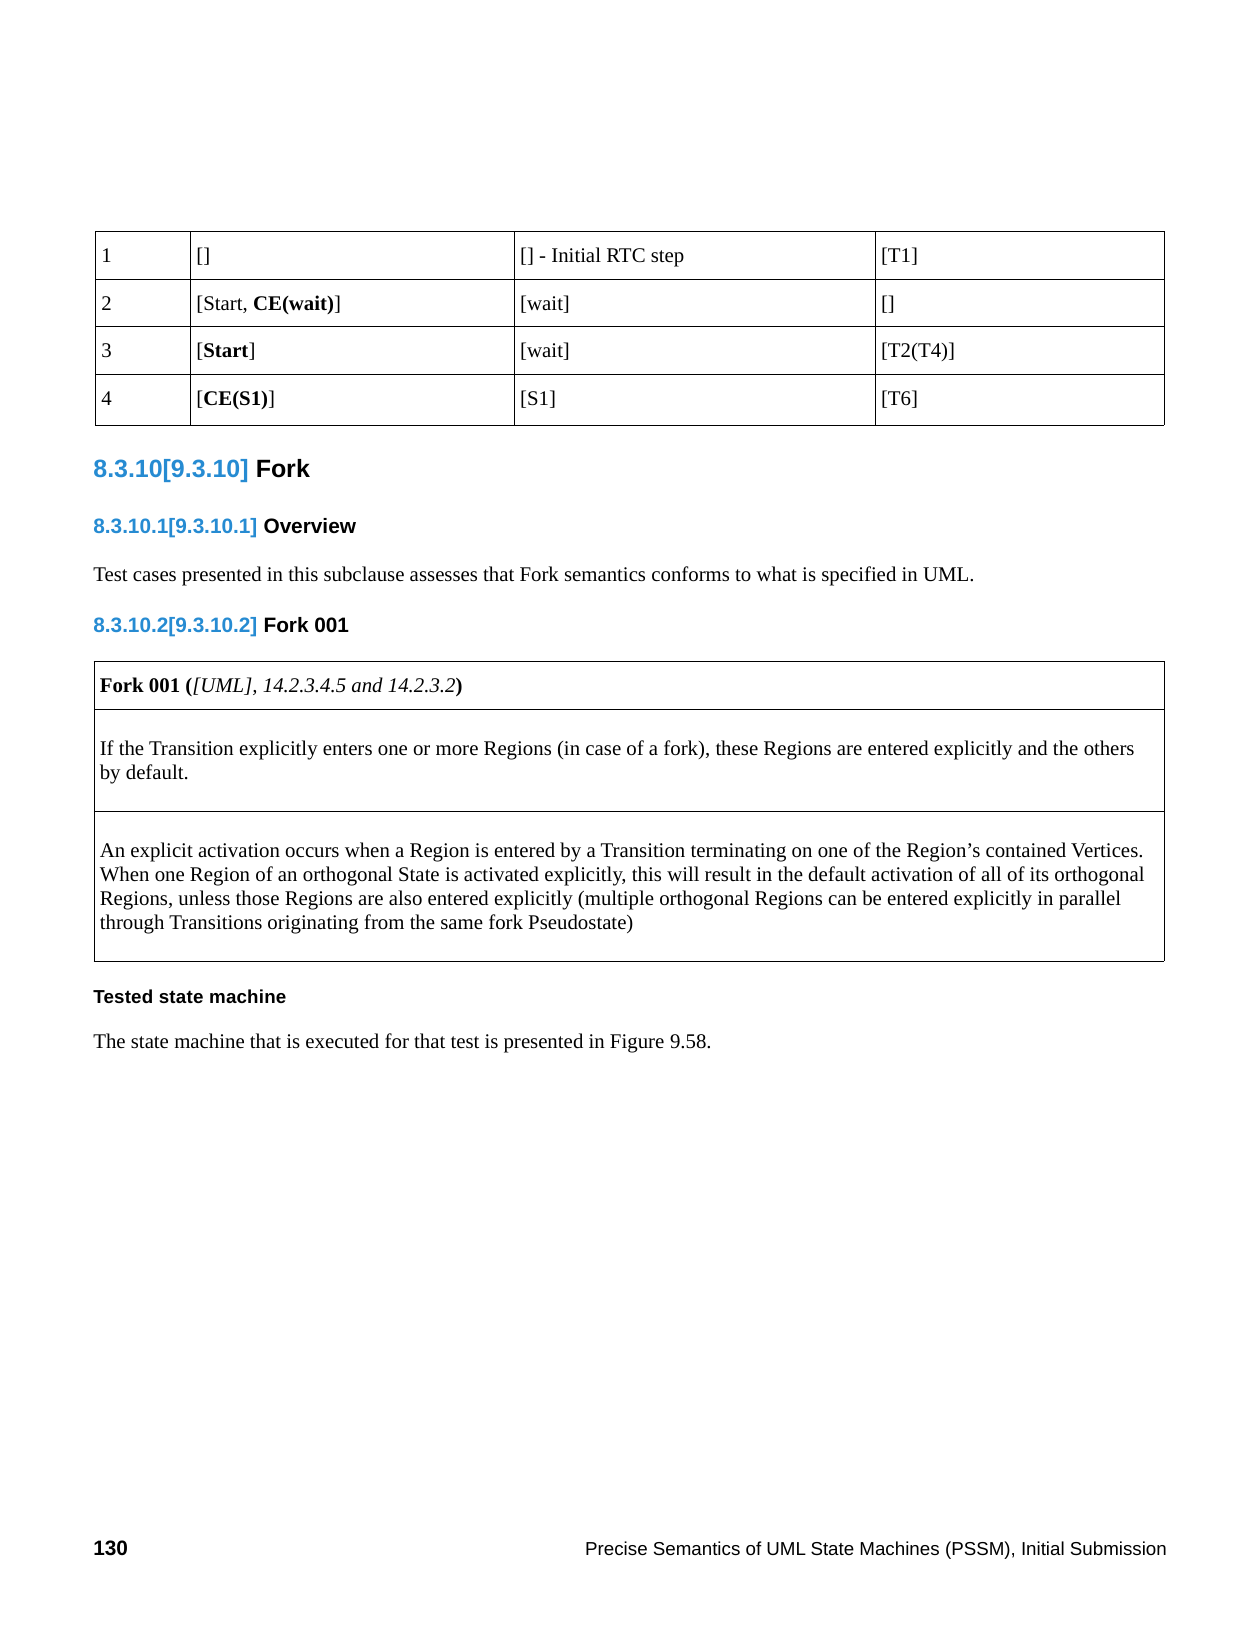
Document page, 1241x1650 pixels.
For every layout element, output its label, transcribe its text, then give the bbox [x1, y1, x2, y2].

table_cell [CE(S1)] [191, 375, 514, 425]
table_header Fork 001 ([UML], 14.2.3.4.5 and 14.2.3.2) [95, 662, 1164, 709]
table_cell An explicit activation occurs when a Region is entered by a Transition terminating on one of the Region’s contained Vertices. When one Region of an orthogonal State is activated explicitly, this will result in the default activation of all of its orthogonal Regions, unless those Regions are also entered explicitly (multiple orthogonal Regions can be entered explicitly in parallel through Transitions originating from the same fork Pseudostate) [95, 812, 1164, 961]
table_cell [S1] [515, 375, 875, 425]
subtitle Fork [93, 454, 1164, 483]
table_cell [] [876, 280, 1164, 326]
subtitle Fork 001 [93, 611, 1164, 636]
table_cell 3 [96, 327, 190, 374]
subtitle Tested state machine [93, 986, 1164, 1007]
text The state machine that is executed for that test is presented in Figure 9.58. [93, 1028, 1164, 1053]
table_cell [wait] [515, 327, 875, 374]
table_cell [] - Initial RTC step [515, 232, 875, 279]
subtitle Overview [93, 512, 1164, 537]
table_cell 1 [96, 232, 190, 279]
text Test cases presented in this subclause assesses that Fork semantics conforms to what is specified in UML. [93, 562, 1164, 586]
table_cell [] [191, 232, 514, 279]
table_cell [T6] [876, 375, 1164, 425]
table_cell 2 [96, 280, 190, 326]
table_cell [Start, CE(wait)] [191, 280, 514, 326]
table_cell [T2(T4)] [876, 327, 1164, 374]
table_cell [T1] [876, 232, 1164, 279]
table_cell If the Transition explicitly enters one or more Regions (in case of a fork), these Regions are entered explicitly and the others by default. [95, 710, 1164, 811]
table_cell 4 [96, 375, 190, 425]
table_cell [Start] [191, 327, 514, 374]
table_cell [wait] [515, 280, 875, 326]
